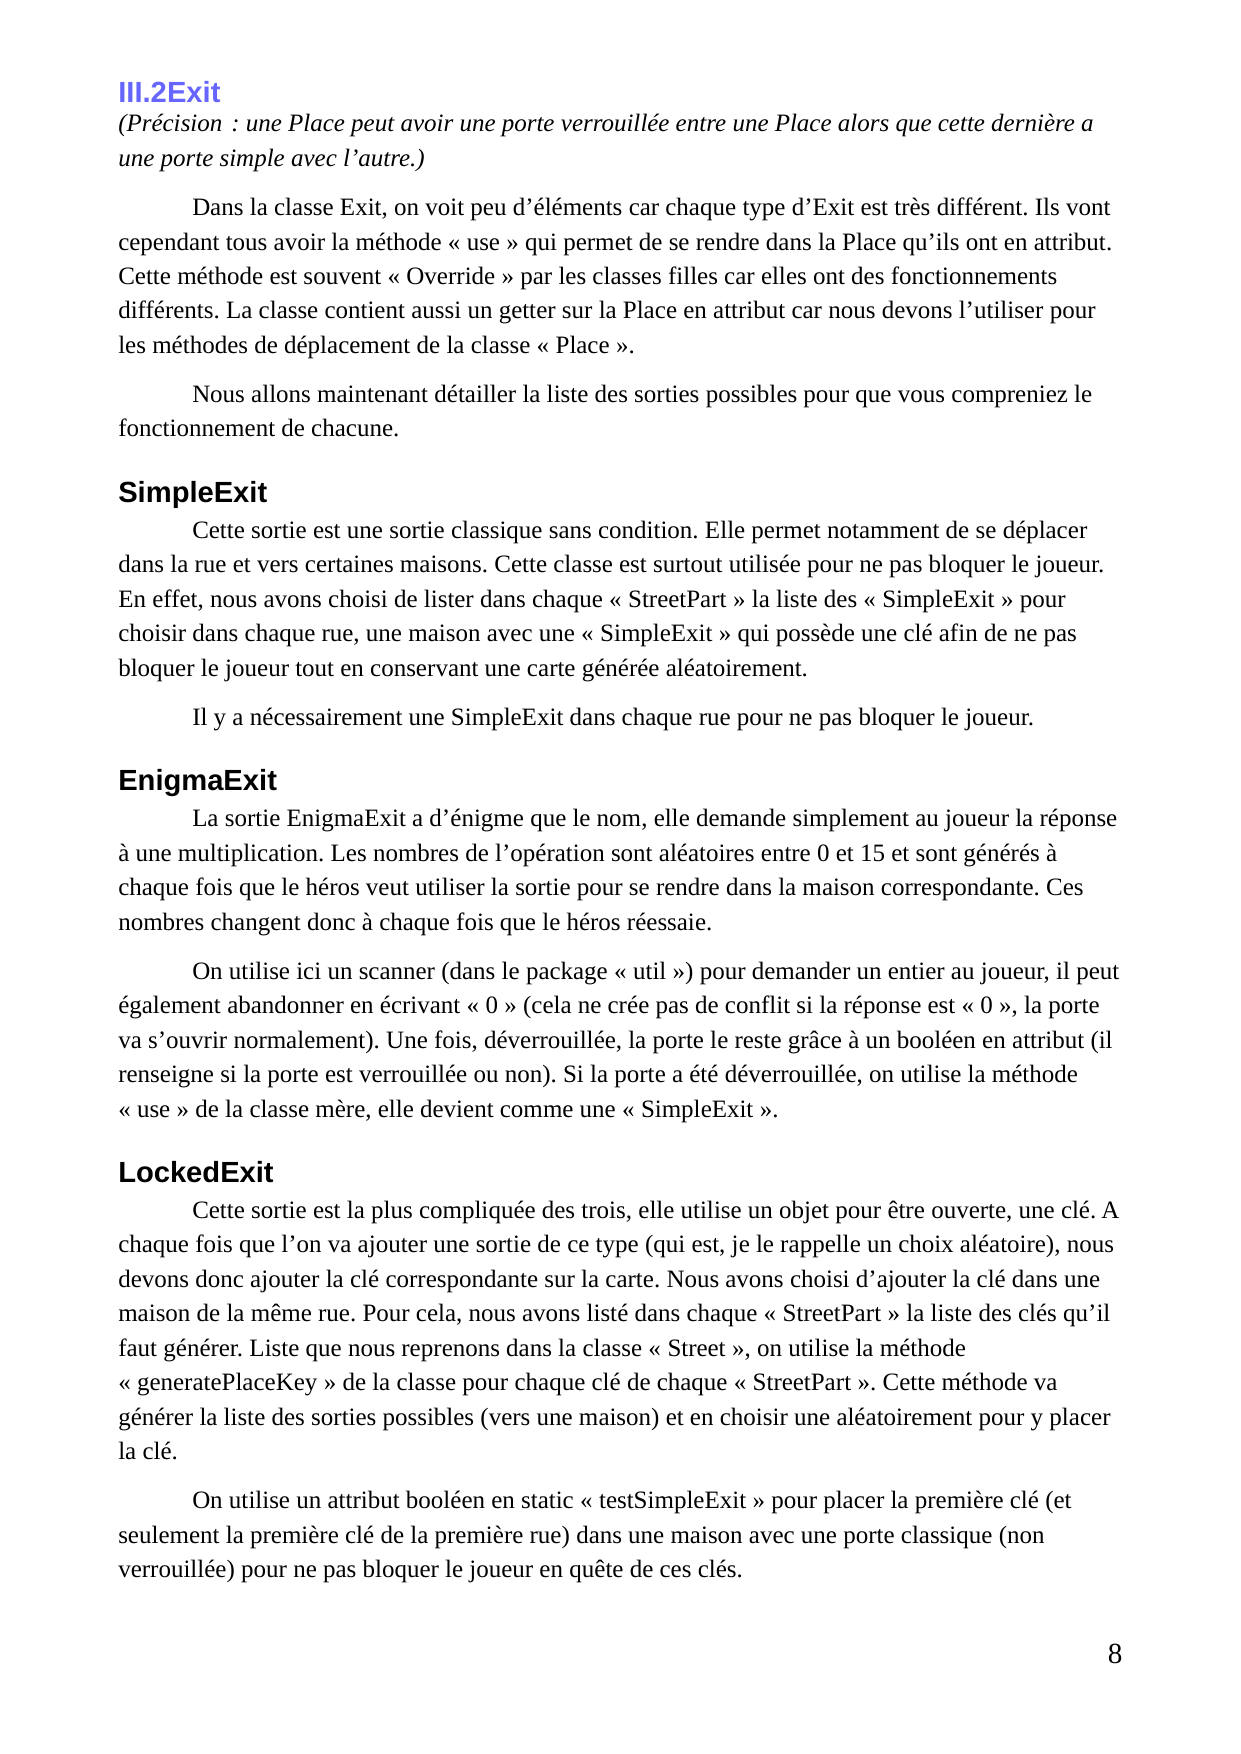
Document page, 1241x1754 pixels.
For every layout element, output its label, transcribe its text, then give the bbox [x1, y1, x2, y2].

text On utilise un attribut booléen en static « testSimpleExit » pour placer la première clé (et seulement la première clé de la première rue) dans une maison avec une porte classique (non verrouillée) pour ne pas bloquer le joueur en quête de ces clés. [118, 1485, 1122, 1583]
text Il y a nécessairement une SimpleExit dans chaque rue pour ne pas bloquer le joueur. [118, 702, 1122, 731]
subtitle Exit [118, 75, 1122, 108]
text Nous allons maintenant détailler la liste des sorties possibles pour que vous compreniez le fonctionnement de chacune. [118, 379, 1122, 442]
text Dans la classe Exit, on voit peu d’éléments car chaque type d’Exit est très différent. Ils vont cependant tous avoir la méthode « use » qui permet de se rendre dans la Place qu’ils ont en attribut. Cette méthode est souvent « Override » par les classes filles car elles ont des fonctionnements différents. La classe contient aussi un getter sur la Place en attribut car nous devons l’utiliser pour les méthodes de déplacement de la classe « Place ». [118, 192, 1122, 359]
subtitle EnigmaExit [118, 763, 1122, 797]
text On utilise ici un scanner (dans le package « util ») pour demander un entier au joueur, il peut également abandonner en écrivant « 0 » (cela ne crée pas de conflit si la réponse est « 0 », la porte va s’ouvrir normalement). Une fois, déverrouillée, la porte le reste grâce à un booléen en attribut (il renseigne si la porte est verrouillée ou non). Si la porte a été déverrouillée, on utilise la méthode « use » de la classe mère, elle devient comme une « SimpleExit ». [118, 956, 1122, 1122]
text La sortie EnigmaExit a d’énigme que le nom, elle demande simplement au joueur la réponse à une multiplication. Les nombres de l’opération sont aléatoires entre 0 et 15 et sont générés à chaque fois que le héros veut utiliser la sortie pour se rendre dans la maison correspondante. Ces nombres changent donc à chaque fois que le héros réessaie. [118, 803, 1122, 935]
text Cette sortie est une sortie classique sans condition. Elle permet notamment de se déplacer dans la rue et vers certaines maisons. Cette classe est surtout utilisée pour ne pas bloquer le joueur. En effet, nous avons choisi de lister dans chaque « StreetPart » la liste des « SimpleExit » pour choisir dans chaque rue, une maison avec une « SimpleExit » qui possède une clé afin de ne pas bloquer le joueur tout en conservant une carte générée aléatoirement. [118, 515, 1122, 682]
text (Précision : une Place peut avoir une porte verrouillée entre une Place alors que cette dernière a une porte simple avec l’autre.) [118, 108, 1122, 172]
text Cette sortie est la plus compliquée des trois, elle utilise un objet pour être ouverte, une clé. A chaque fois que l’on va ajouter une sortie de ce type (qui est, je le rappelle un choix aléatoire), nous devons donc ajouter la clé correspondante sur la carte. Nous avons choisi d’ajouter la clé dans une maison de la même rue. Pour cela, nous avons listé dans chaque « StreetPart » la liste des clés qu’il faut générer. Liste que nous reprenons dans la classe « Street », on utilise la méthode « generatePlaceKey » de la classe pour chaque clé de chaque « StreetPart ». Cette méthode va générer la liste des sorties possibles (vers une maison) et en choisir une aléatoirement pour y placer la clé. [118, 1195, 1122, 1465]
subtitle SimpleExit [118, 475, 1122, 509]
subtitle LockedExit [118, 1155, 1122, 1189]
